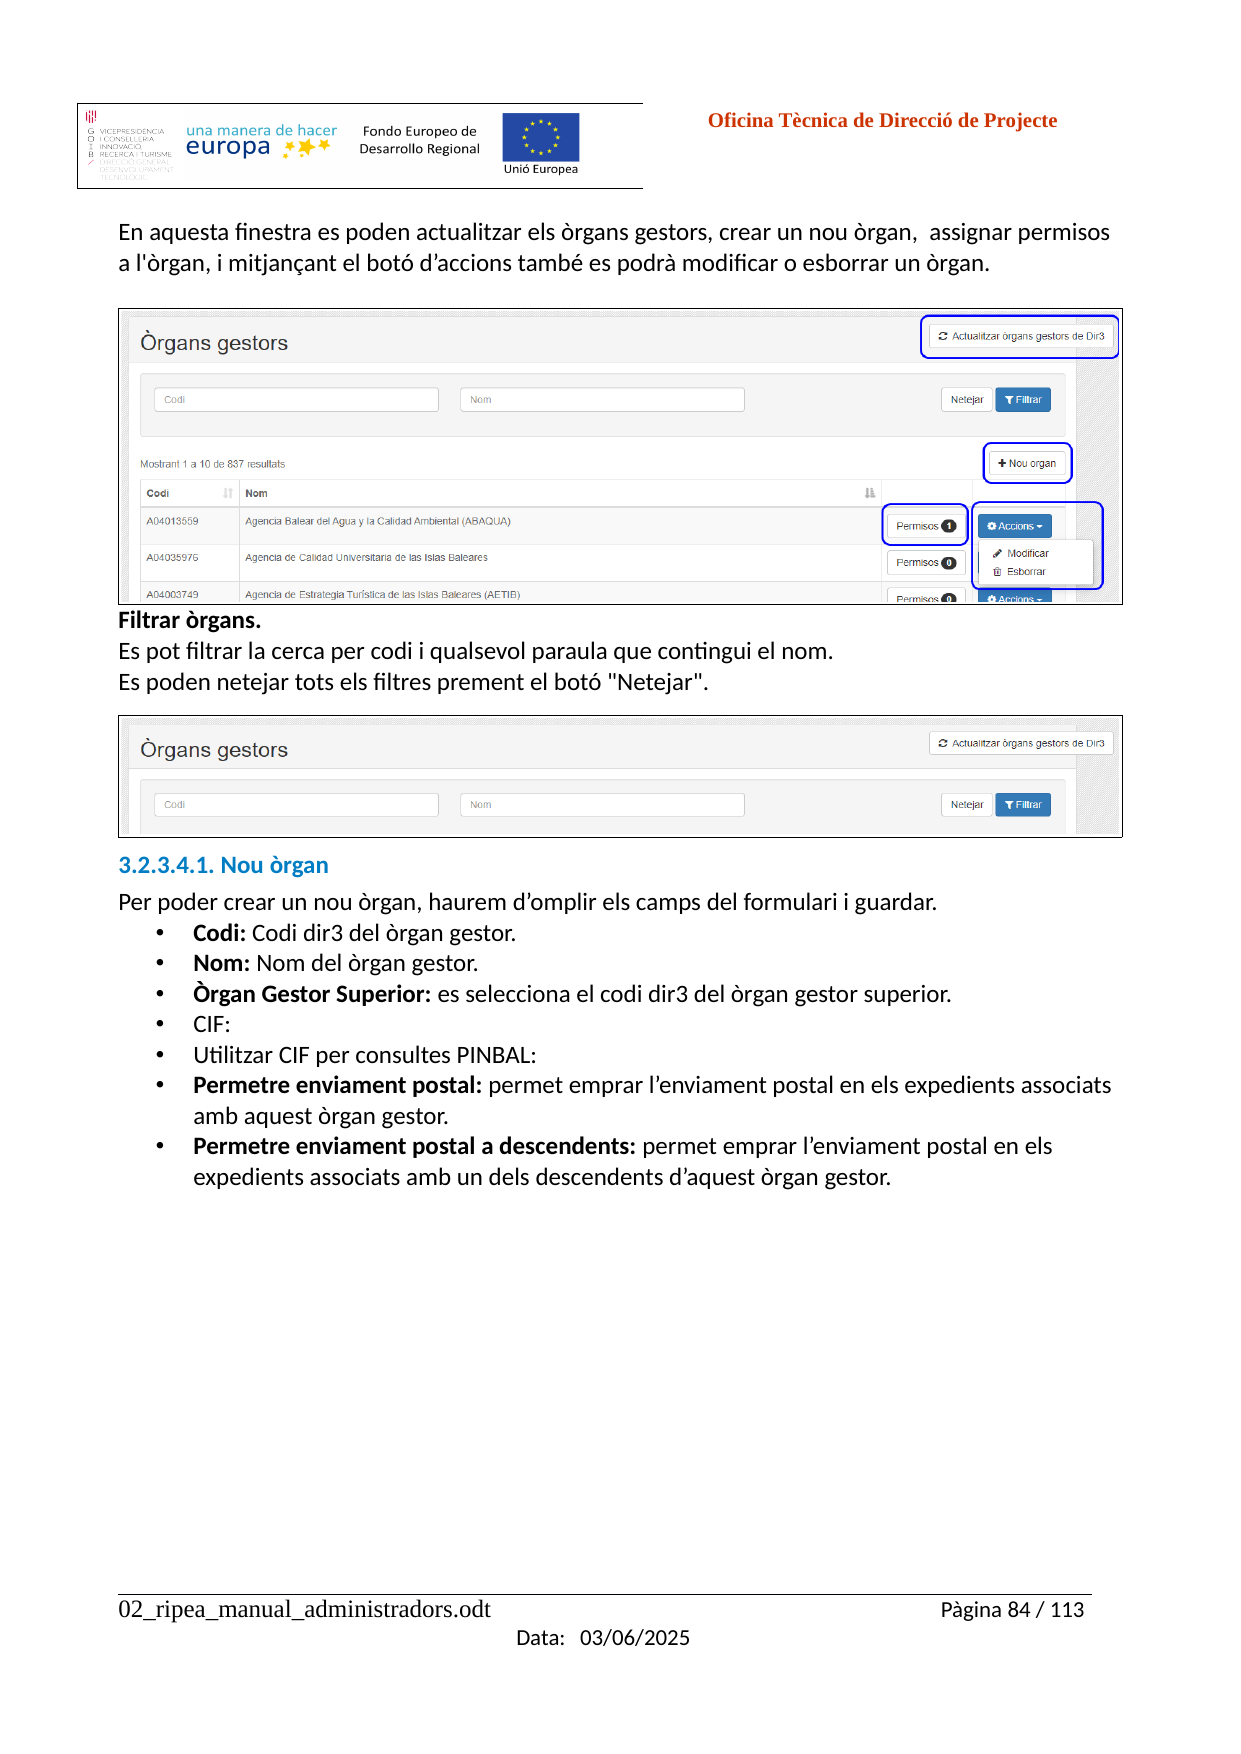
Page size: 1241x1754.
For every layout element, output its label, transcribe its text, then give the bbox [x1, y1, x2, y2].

list CIF: [156, 1008, 1122, 1039]
list Nom: Nom del òrgan gestor. [156, 947, 1122, 978]
picture [184, 108, 585, 182]
list Permetre enviament postal: permet emprar l’enviament postal en els expedients associats amb aquest òrgan gestor. [156, 1069, 1122, 1130]
picture [121, 718, 1119, 834]
picture [82, 108, 178, 182]
list Utilitzar CIF per consultes PINBAL: [156, 1039, 1122, 1069]
text Es pot filtrar la cerca per codi i qualsevol paraula que contingui el nom. [118, 635, 1122, 666]
list Codi: Codi dir3 del òrgan gestor. [156, 917, 1122, 947]
text En aquesta finestra es poden actualitzar els òrgans gestors, crear un nou òrgan, assignar permisos a l'òrgan, i mitjançant el botó d’accions també es podrà modificar o esborrar un òrgan. [118, 216, 1122, 277]
subtitle 3.2.3.4.1. Nou òrgan [118, 849, 1122, 880]
text Per poder crear un nou òrgan, haurem d’omplir els camps del formulari i guardar. [118, 886, 1122, 917]
picture [121, 311, 1119, 602]
text Es poden netejar tots els filtres prement el botó "Netejar". [118, 666, 1122, 696]
list Òrgan Gestor Superior: es selecciona el codi dir3 del òrgan gestor superior. [156, 978, 1122, 1008]
text Filtrar òrgans. [118, 605, 1122, 635]
list Permetre enviament postal a descendents: permet emprar l’enviament postal en els expedients associats amb un dels descendents d’aquest òrgan gestor. [156, 1130, 1122, 1191]
